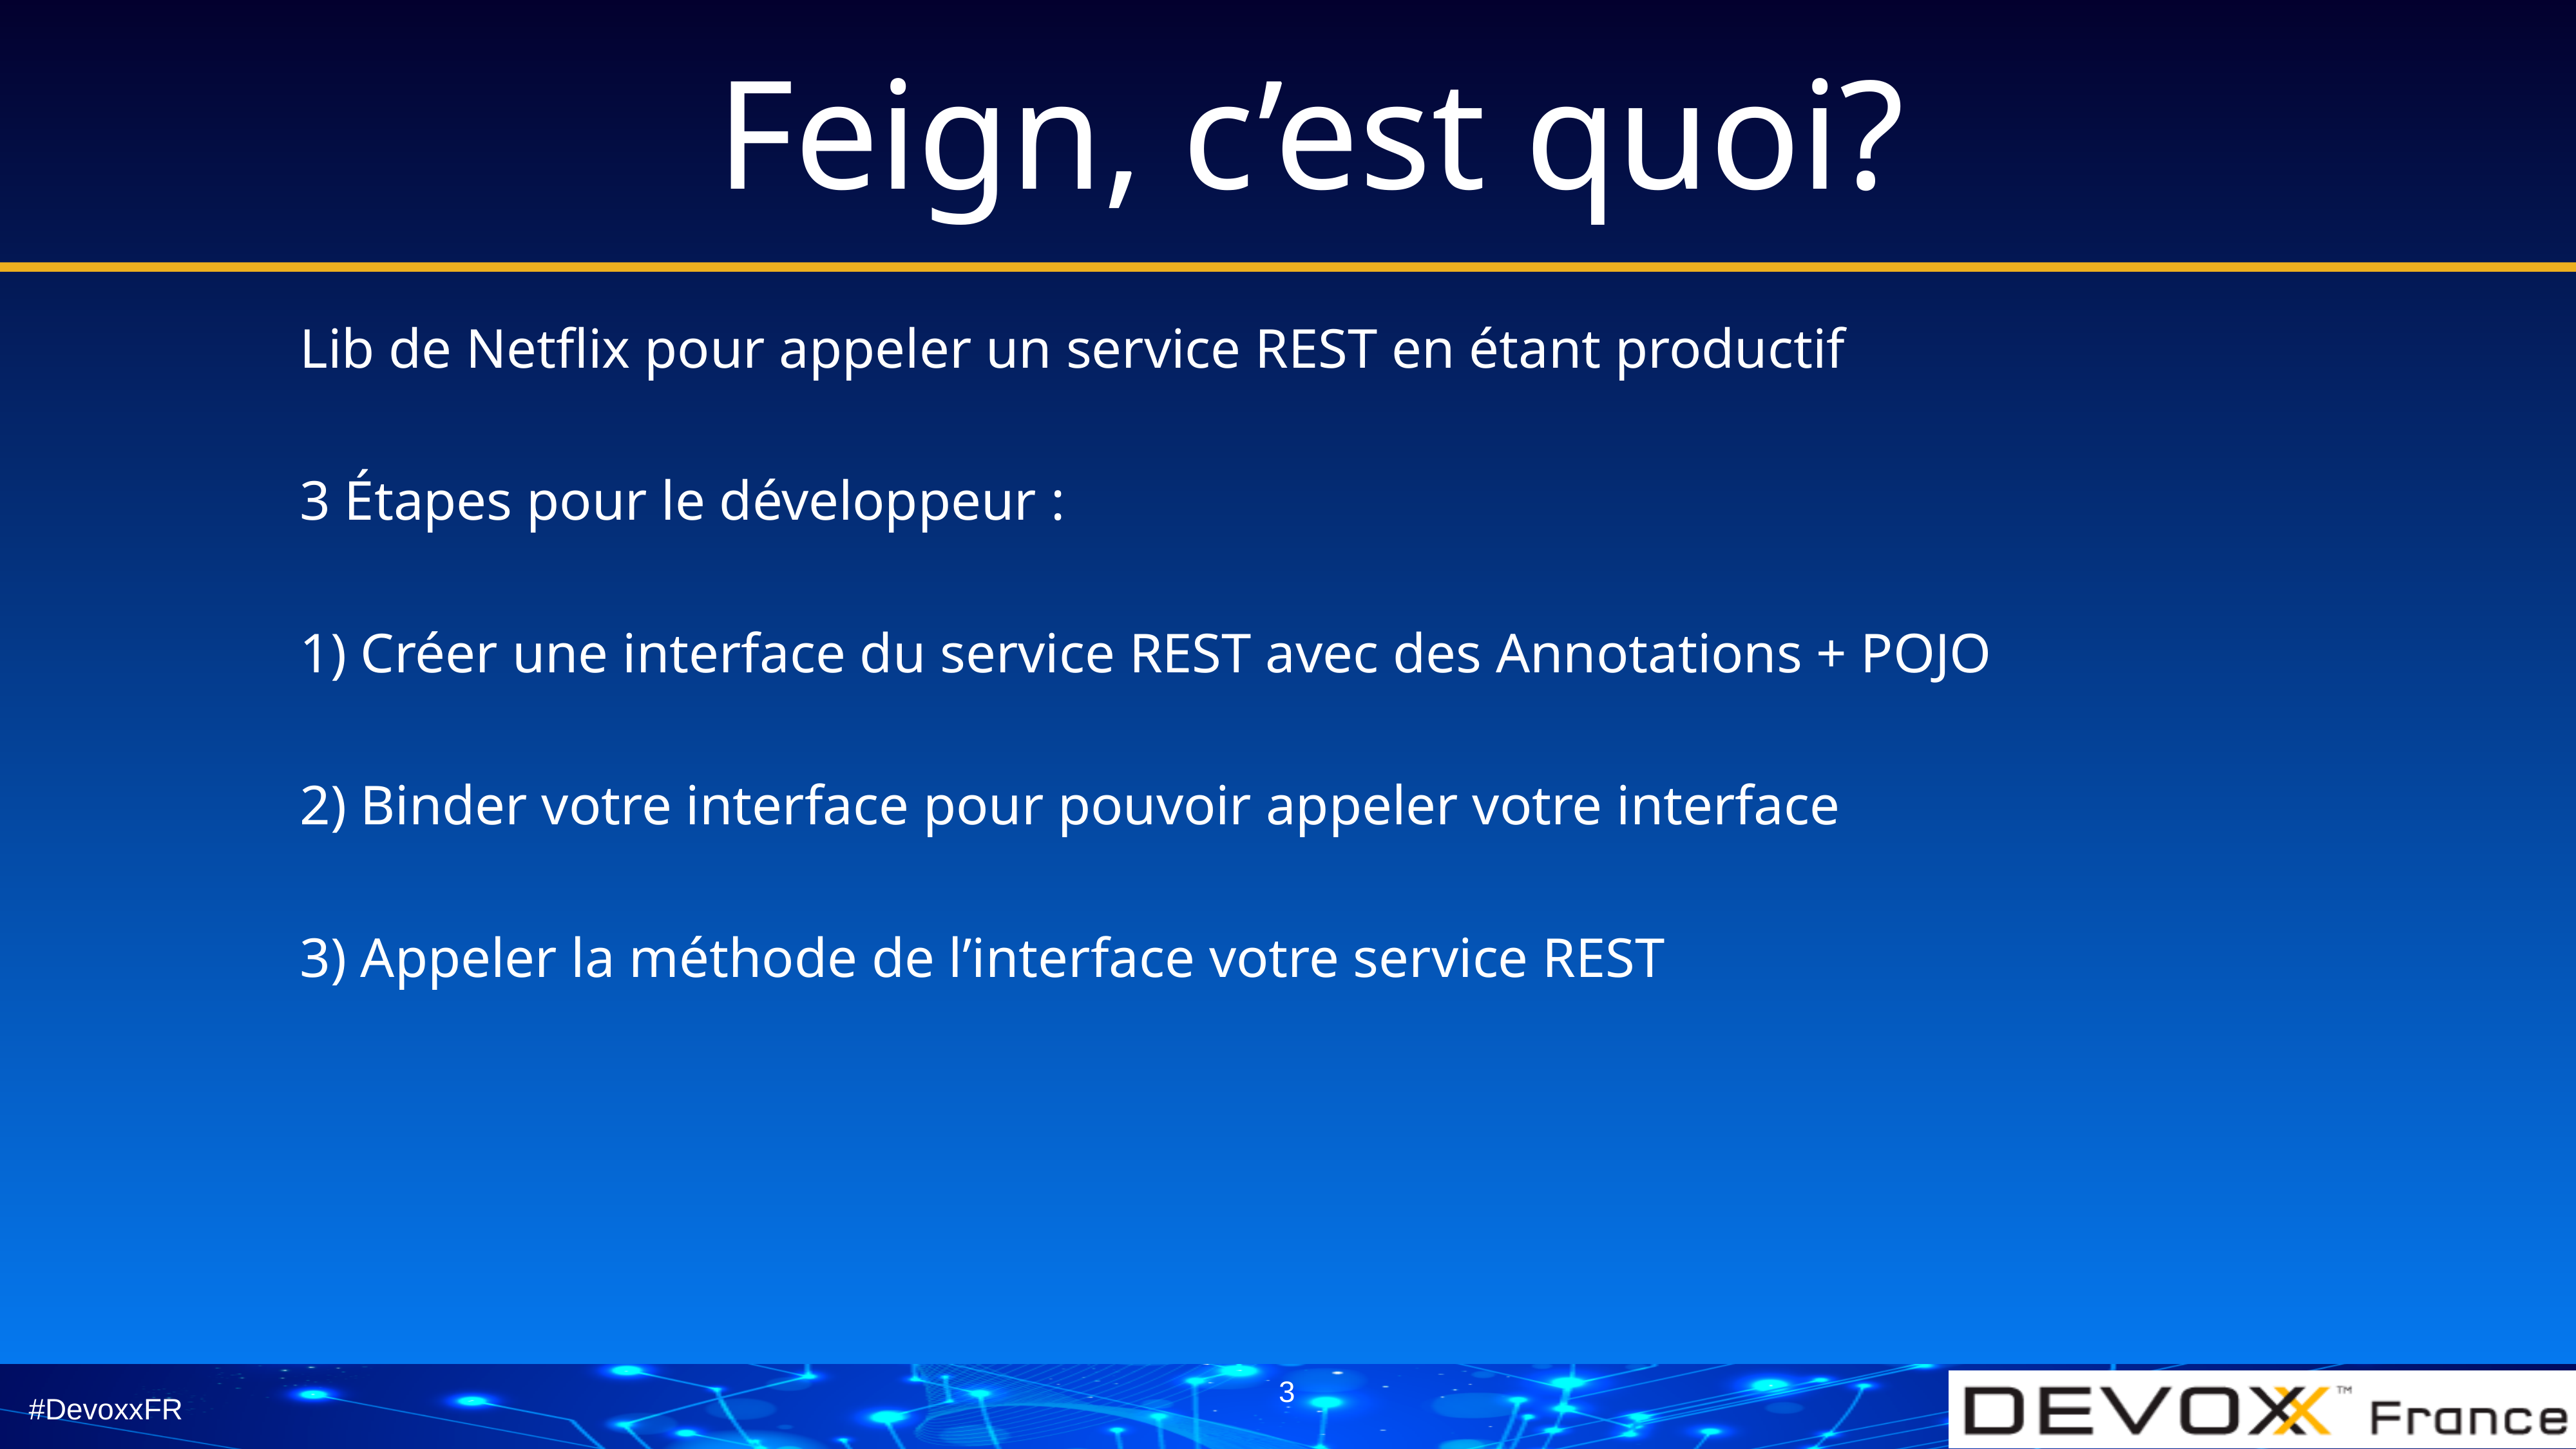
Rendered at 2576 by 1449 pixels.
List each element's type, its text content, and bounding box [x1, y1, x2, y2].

picture [1482, 1444, 1499, 1449]
picture [0, 272, 2576, 1449]
picture [1315, 1445, 1326, 1449]
picture [0, 0, 2576, 262]
list Lib de Netflix pour appeler un service REST en étant productif 3 Étapes pour le développeur : 1) Créer une interface du service REST avec des Annotations + POJO 2) Binder votre interface pour pouvoir appeler votre interface 3) Appeler la méthode de l’interface votre service REST [300, 310, 2322, 1326]
text_box 3 [1270, 1375, 1304, 1427]
picture [749, 1440, 759, 1444]
picture [755, 1446, 766, 1449]
title Feign, c’est quoi? [300, 14, 2322, 247]
